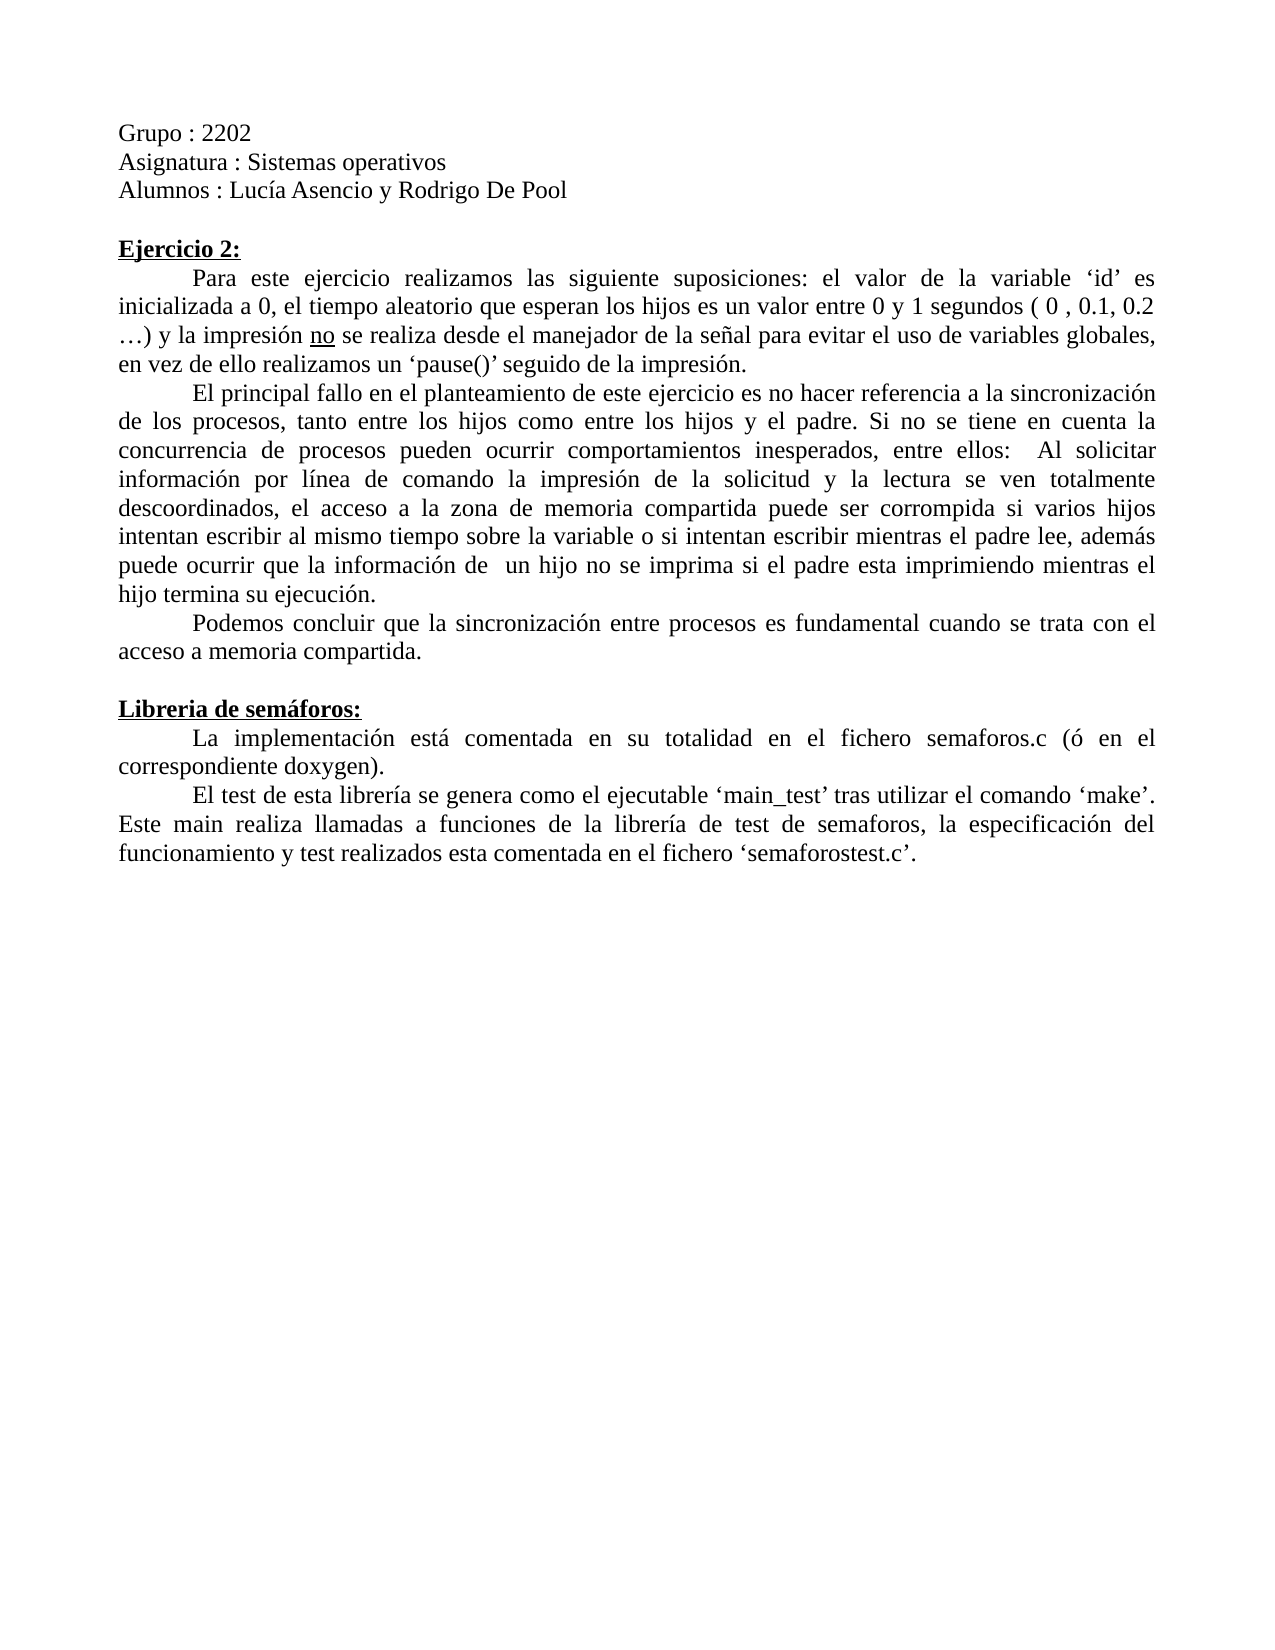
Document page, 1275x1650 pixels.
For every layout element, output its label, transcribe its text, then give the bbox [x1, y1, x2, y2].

text La implementación está comentada en su totalidad en el fichero semaforos.c (ó en el correspondiente doxygen). [118, 723, 1157, 780]
text Ejercicio 2: [118, 234, 1157, 263]
text El test de esta librería se genera como el ejecutable ‘main_test’ tras utilizar el comando ‘make’. Este main realiza llamadas a funciones de la librería de test de semaforos, la especificación del funcionamiento y test realizados esta comentada en el fichero ‘semaforostest.c’. [118, 780, 1157, 866]
text El principal fallo en el planteamiento de este ejercicio es no hacer referencia a la sincronización de los procesos, tanto entre los hijos como entre los hijos y el padre. Si no se tiene en cuenta la concurrencia de procesos pueden ocurrir comportamientos inesperados, entre ellos: Al solicitar información por línea de comando la impresión de la solicitud y la lectura se ven totalmente descoordinados, el acceso a la zona de memoria compartida puede ser corrompida si varios hijos intentan escribir al mismo tiempo sobre la variable o si intentan escribir mientras el padre lee, además puede ocurrir que la información de un hijo no se imprima si el padre esta imprimiendo mientras el hijo termina su ejecución. [118, 378, 1157, 608]
text Podemos concluir que la sincronización entre procesos es fundamental cuando se trata con el acceso a memoria compartida. [118, 608, 1157, 665]
text Libreria de semáforos: [118, 694, 1157, 723]
text Para este ejercicio realizamos las siguiente suposiciones: el valor de la variable ‘id’ es inicializada a 0, el tiempo aleatorio que esperan los hijos es un valor entre 0 y 1 segundos ( 0 , 0.1, 0.2 …) y la impresión no se realiza desde el manejador de la señal para evitar el uso de variables globales, en vez de ello realizamos un ‘pause()’ seguido de la impresión. [118, 263, 1157, 378]
